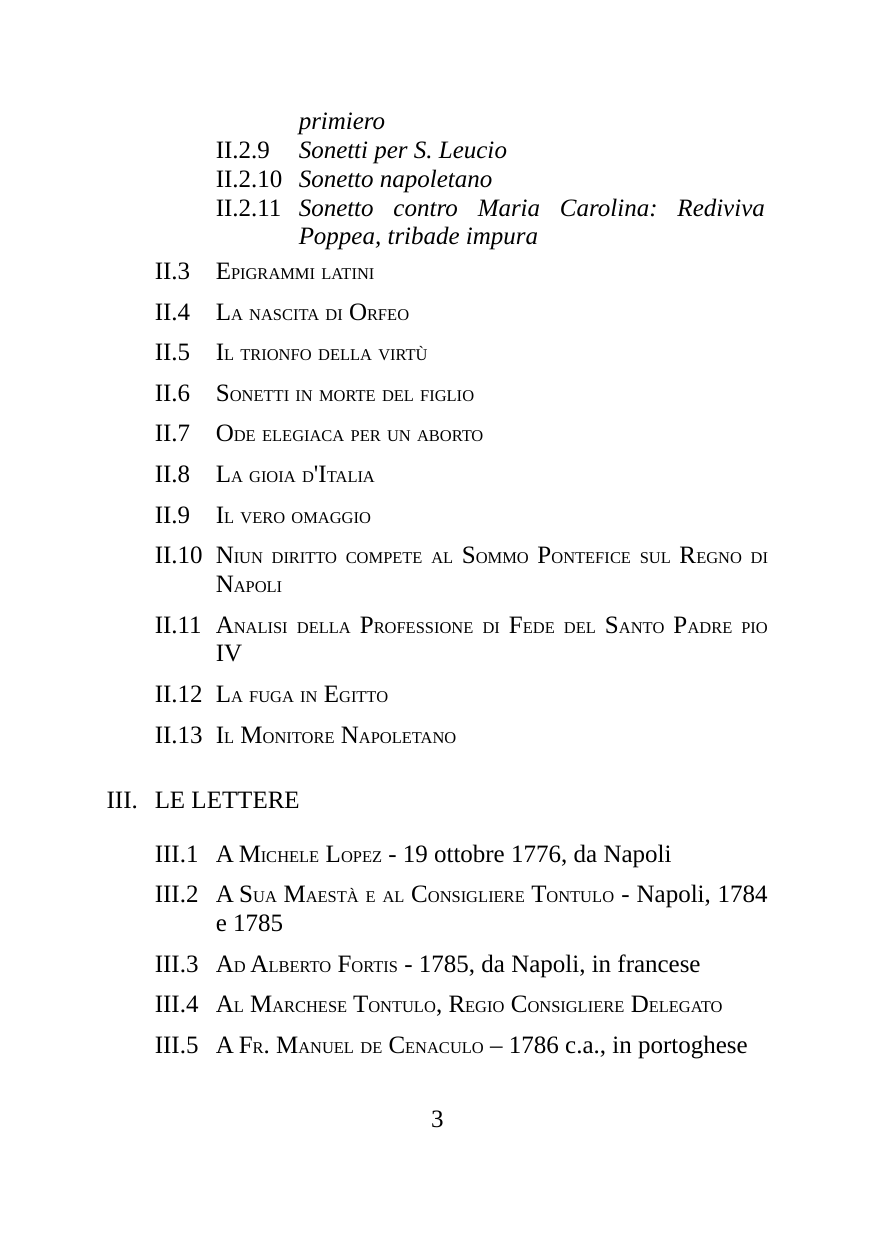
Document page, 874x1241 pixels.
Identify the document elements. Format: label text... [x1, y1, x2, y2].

table_cell [106, 372, 154, 413]
table_cell III.2 [155, 874, 216, 943]
table_cell [106, 714, 154, 754]
table_cell Il Monitore Napoletano [216, 714, 768, 754]
table_cell II.8 [155, 453, 216, 494]
table_cell III.1 [155, 833, 216, 873]
table_cell [106, 494, 154, 534]
table_cell II.11 [155, 604, 216, 673]
table_cell [106, 943, 154, 983]
table_cell [106, 604, 154, 673]
table_cell A Michele Lopez - 19 ottobre 1776, da Napoli [216, 833, 768, 873]
table_cell Analisi della Professione di Fede del Santo Padre pio IV [216, 604, 768, 673]
table_cell LE LETTERE [155, 755, 768, 833]
table_cell Sonetto contro Maria Carolina: Rediviva Poppea, tribade impura [299, 193, 768, 250]
table_cell II.10 [155, 535, 216, 604]
table_cell [106, 874, 154, 943]
table_cell III.3 [155, 943, 216, 983]
table_cell II.3 [155, 250, 216, 291]
table_cell [106, 164, 154, 193]
table_cell Al Marchese Tontulo, Regio Consigliere Delegato [216, 984, 768, 1024]
table_cell Epigrammi latini [216, 250, 768, 291]
table_cell III. [106, 755, 154, 833]
table_cell Sonetto napoletano [299, 164, 768, 193]
table_cell II.2.9 [216, 135, 298, 164]
table_cell II.5 [155, 331, 216, 372]
table_cell [155, 106, 216, 135]
table_cell [106, 291, 154, 331]
table_cell [106, 331, 154, 372]
table_cell [106, 833, 154, 873]
table_cell II.12 [155, 673, 216, 714]
table_cell [106, 673, 154, 714]
table_cell Sonetti per S. Leucio [299, 135, 768, 164]
table_cell [216, 106, 298, 135]
table_cell II.6 [155, 372, 216, 413]
table_cell II.7 [155, 413, 216, 453]
table_cell III.4 [155, 984, 216, 1024]
table_cell Ode elegiaca per un aborto [216, 413, 768, 453]
table_cell [106, 250, 154, 291]
table_cell [106, 135, 154, 164]
table_cell II.2.11 [216, 193, 298, 250]
table_cell primiero [299, 106, 768, 135]
table_cell A Sua Maestà e al Consigliere Tontulo - Napoli, 1784 e 1785 [216, 874, 768, 943]
table_cell III.5 [155, 1024, 216, 1065]
table_cell Sonetti in morte del figlio [216, 372, 768, 413]
table_cell A Fr. Manuel de Cenaculo – 1786 c.a., in portoghese [216, 1024, 768, 1065]
table_cell [106, 193, 154, 250]
table_cell [106, 453, 154, 494]
table_cell II.2.10 [216, 164, 298, 193]
table_cell Niun diritto compete al Sommo Pontefice sul Regno di Napoli [216, 535, 768, 604]
table_cell Ad Alberto Fortis - 1785, da Napoli, in francese [216, 943, 768, 983]
table_cell [155, 135, 216, 164]
table_cell Il vero omaggio [216, 494, 768, 534]
table_cell [155, 164, 216, 193]
table_cell La gioia d'Italia [216, 453, 768, 494]
table_cell [106, 413, 154, 453]
table_cell [155, 193, 216, 250]
table_cell La nascita di Orfeo [216, 291, 768, 331]
table_cell [106, 535, 154, 604]
table_cell [106, 1024, 154, 1065]
table_cell II.4 [155, 291, 216, 331]
table_cell Il trionfo della virtù [216, 331, 768, 372]
table_cell II.13 [155, 714, 216, 754]
table_cell [106, 984, 154, 1024]
table_cell II.9 [155, 494, 216, 534]
table_cell La fuga in Egitto [216, 673, 768, 714]
table_cell [106, 106, 154, 135]
